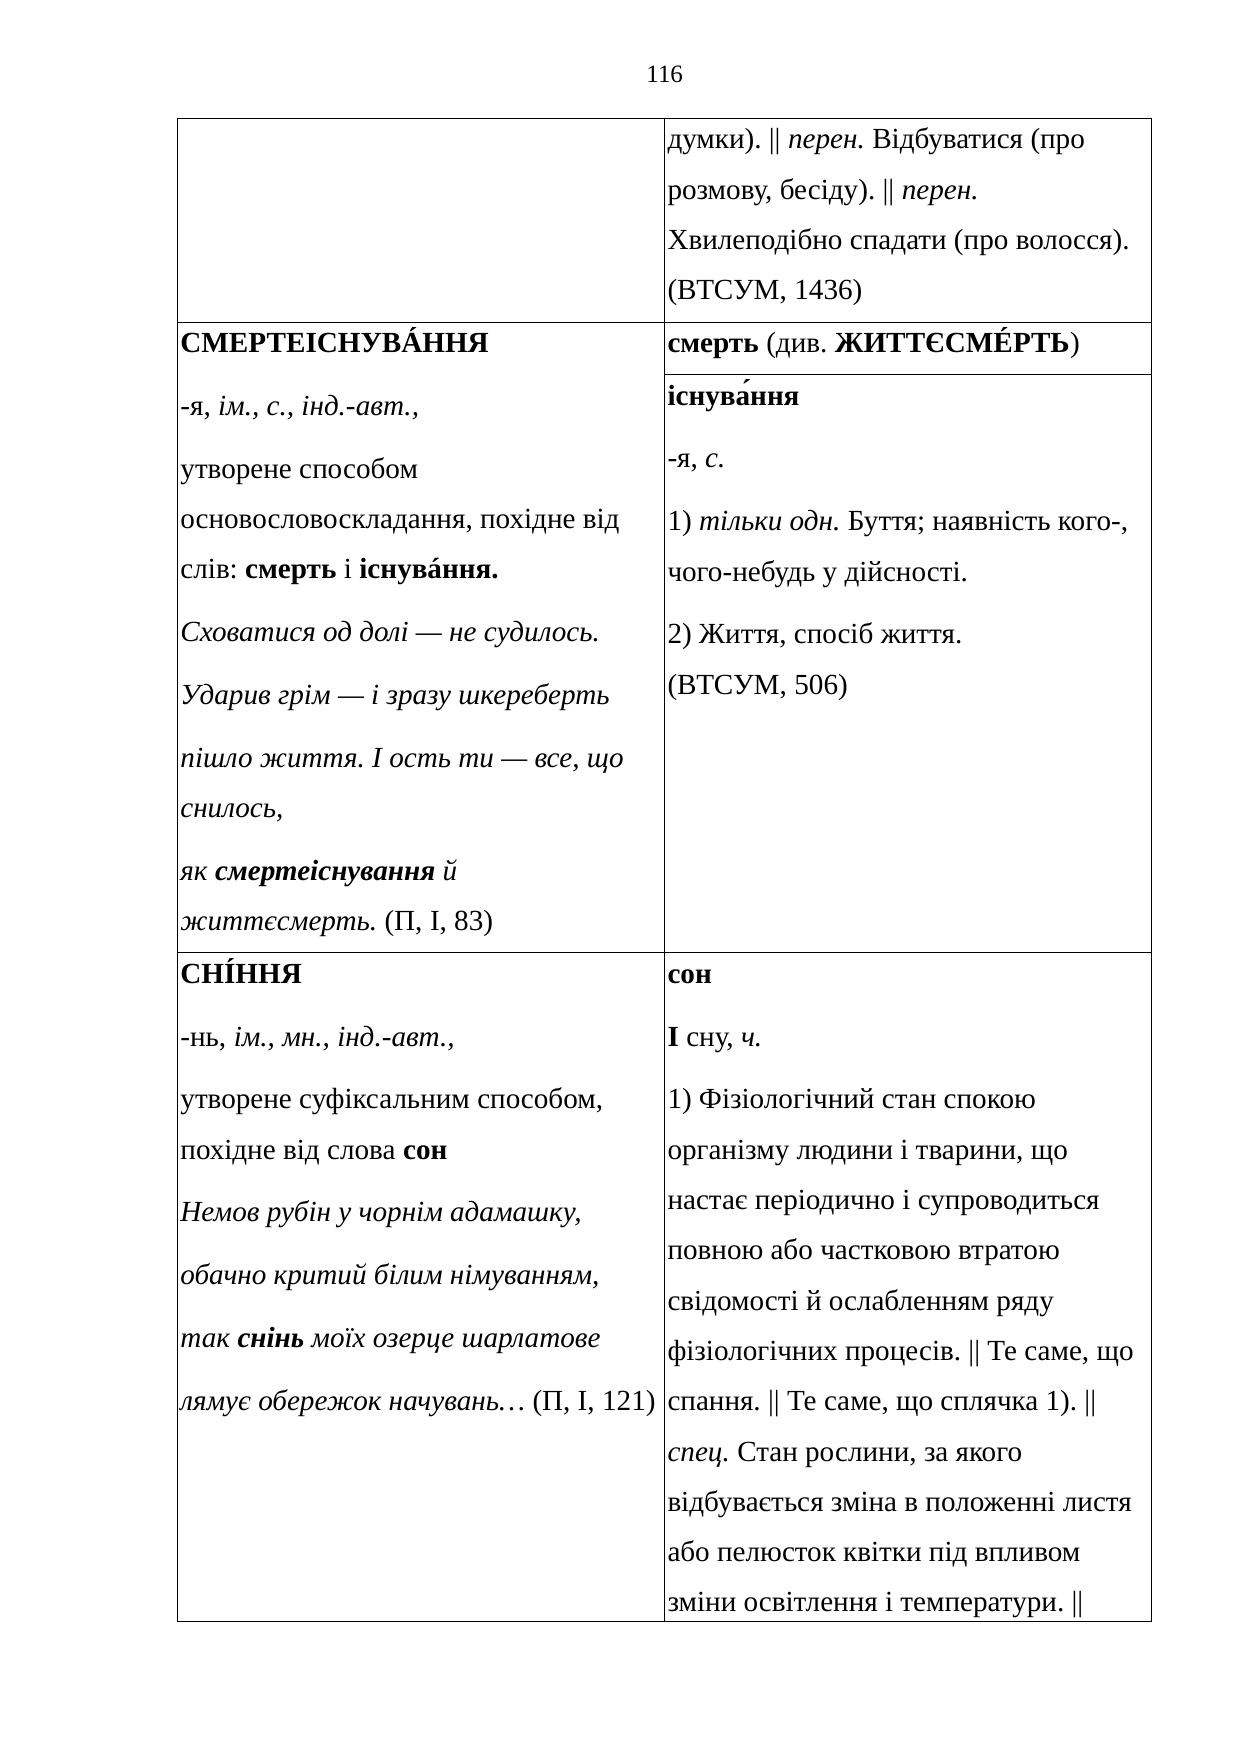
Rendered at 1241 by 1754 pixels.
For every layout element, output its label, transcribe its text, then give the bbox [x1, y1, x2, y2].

table_cell [178, 119, 664, 322]
table_cell існува́ння -я, с. 1) тільки одн. Буття; наявність кого-, чого-небудь у дійсності. 2) Життя, спосіб життя. (ВТСУМ, 506) [665, 375, 1151, 952]
table_cell сон I сну, ч. 1) Фізіологічний стан спокою організму людини і тварини, що настає періодично і супроводиться повною або частковою втратою свідомості й ослабленням ряду фізіологічних процесів. || Те саме, що спання. || Те саме, що сплячка 1). || спец. Стан рослини, за якого відбувається зміна в положенні листя або пелюсток квітки під впливом зміни освітлення і температури. || [665, 953, 1151, 1621]
table_cell СНÍННЯ -нь, ім., мн., інд.-авт., утворене суфіксальним способом, похідне від слова сон Немов рубін у чорнім адамашку, обачно критий білим німуванням, так снінь моїх озерце шарлатове лямує обережок начувань… (П, І, 121) [178, 953, 664, 1621]
table_cell смерть (див. ЖИТТЄСМÉРТЬ) [665, 323, 1151, 374]
table_cell СМЕРТЕІСНУВÁННЯ -я, ім., с., інд.-авт., утворене способом основословоскладання, похідне від слів: смерть і існувáння. Сховатися од долі — не судилось. Ударив грім — і зразу шкереберть пішло життя. І ость ти — все, що снилось, як смертеіснування й життєсмерть. (П, І, 83) [178, 323, 664, 952]
table_cell думки). || перен. Відбуватися (про розмову, бесіду). || перен. Хвилеподібно спадати (про волосся). (ВТСУМ, 1436) [665, 119, 1151, 322]
